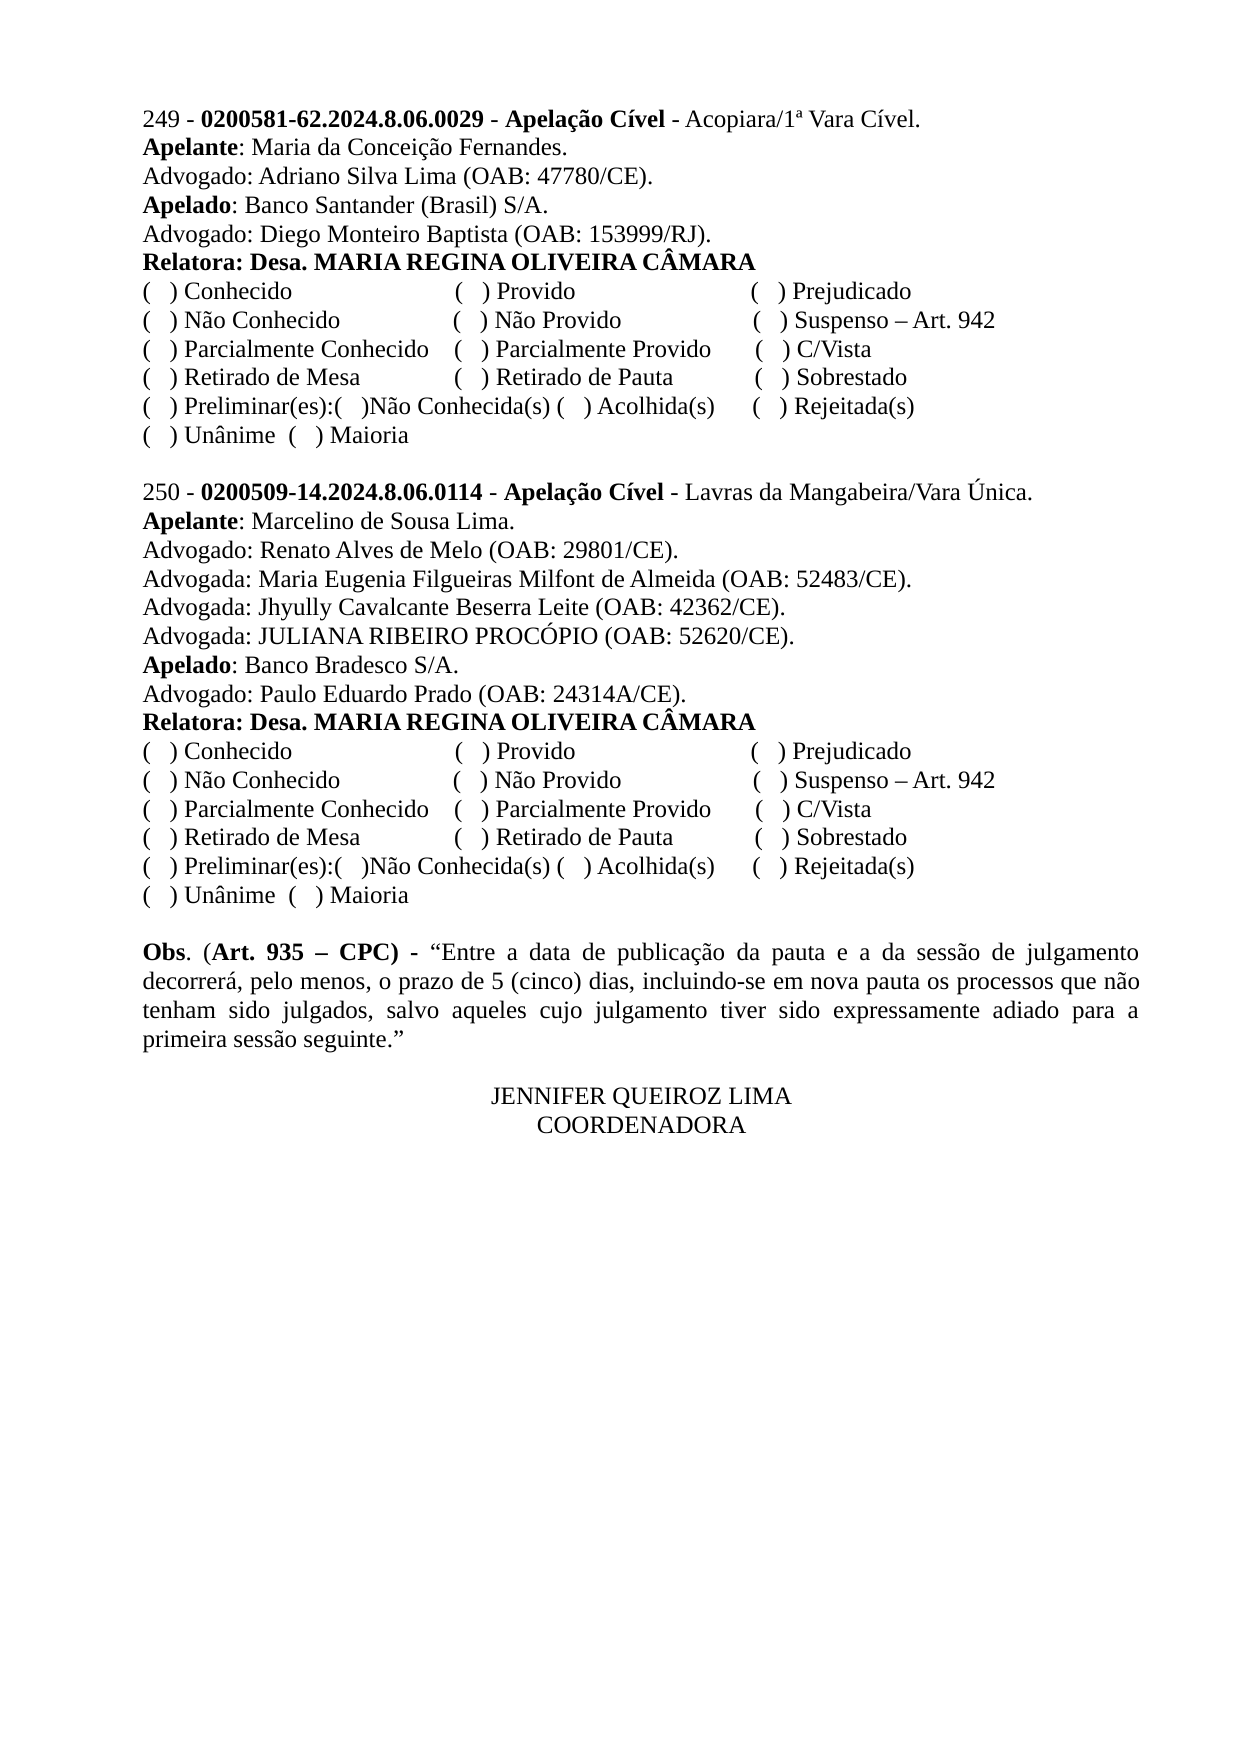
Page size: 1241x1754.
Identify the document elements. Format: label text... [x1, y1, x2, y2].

text Advogado: Adriano Silva Lima (OAB: 47780/CE). [142, 161, 1141, 190]
text ( ) Unânime ( ) Maioria [142, 880, 1158, 909]
text ( ) Parcialmente Conhecido ( ) Parcialmente Provido ( ) C/Vista [142, 334, 1158, 362]
text Relatora: Desa. MARIA REGINA OLIVEIRA CÂMARA [142, 247, 1141, 276]
text Advogada: Maria Eugenia Filgueiras Milfont de Almeida (OAB: 52483/CE). [142, 564, 1141, 592]
text ( ) Retirado de Mesa ( ) Retirado de Pauta ( ) Sobrestado [142, 362, 1158, 391]
text Advogada: Jhyully Cavalcante Beserra Leite (OAB: 42362/CE). [142, 592, 1141, 621]
text Advogado: Paulo Eduardo Prado (OAB: 24314A/CE). [142, 679, 1141, 707]
text ( ) Retirado de Mesa ( ) Retirado de Pauta ( ) Sobrestado [142, 822, 1158, 851]
text Relatora: Desa. MARIA REGINA OLIVEIRA CÂMARA [142, 707, 1141, 736]
text ( ) Conhecido ( ) Provido ( ) Prejudicado [142, 736, 1141, 765]
text Advogada: JULIANA RIBEIRO PROCÓPIO (OAB: 52620/CE). [142, 621, 1141, 650]
text Obs. (Art. 935 – CPC) - “Entre a data de publicação da pauta e a da sessão de julgamento decorrerá, pelo menos, o prazo de 5 (cinco) dias, incluindo-se em nova pauta os processos que não tenham sido julgados, salvo aqueles cujo julgamento tiver sido expressamente adiado para a primeira sessão seguinte.” [142, 937, 1141, 1052]
text ( ) Não Conhecido ( ) Não Provido ( ) Suspenso – Art. 942 [142, 305, 1158, 334]
text Advogado: Renato Alves de Melo (OAB: 29801/CE). [142, 535, 1141, 564]
text Apelado: Banco Bradesco S/A. [142, 650, 1141, 679]
text Apelante: Maria da Conceição Fernandes. [142, 132, 1141, 161]
text JENNIFER QUEIROZ LIMA [142, 1081, 1141, 1110]
text Apelante: Marcelino de Sousa Lima. [142, 506, 1141, 535]
text Advogado: Diego Monteiro Baptista (OAB: 153999/RJ). [142, 219, 1141, 247]
text ( ) Preliminar(es):( )Não Conhecida(s) ( ) Acolhida(s) ( ) Rejeitada(s) [142, 391, 1158, 420]
text 250 - 0200509-14.2024.8.06.0114 - Apelação Cível - Lavras da Mangabeira/Vara Única. [142, 477, 1141, 506]
text ( ) Não Conhecido ( ) Não Provido ( ) Suspenso – Art. 942 [142, 765, 1158, 794]
text Apelado: Banco Santander (Brasil) S/A. [142, 190, 1141, 219]
text 249 - 0200581-62.2024.8.06.0029 - Apelação Cível - Acopiara/1ª Vara Cível. [142, 104, 1141, 132]
text COORDENADORA [142, 1110, 1141, 1139]
text ( ) Unânime ( ) Maioria [142, 420, 1158, 449]
text ( ) Conhecido ( ) Provido ( ) Prejudicado [142, 276, 1141, 305]
text ( ) Preliminar(es):( )Não Conhecida(s) ( ) Acolhida(s) ( ) Rejeitada(s) [142, 851, 1158, 880]
text ( ) Parcialmente Conhecido ( ) Parcialmente Provido ( ) C/Vista [142, 794, 1158, 822]
